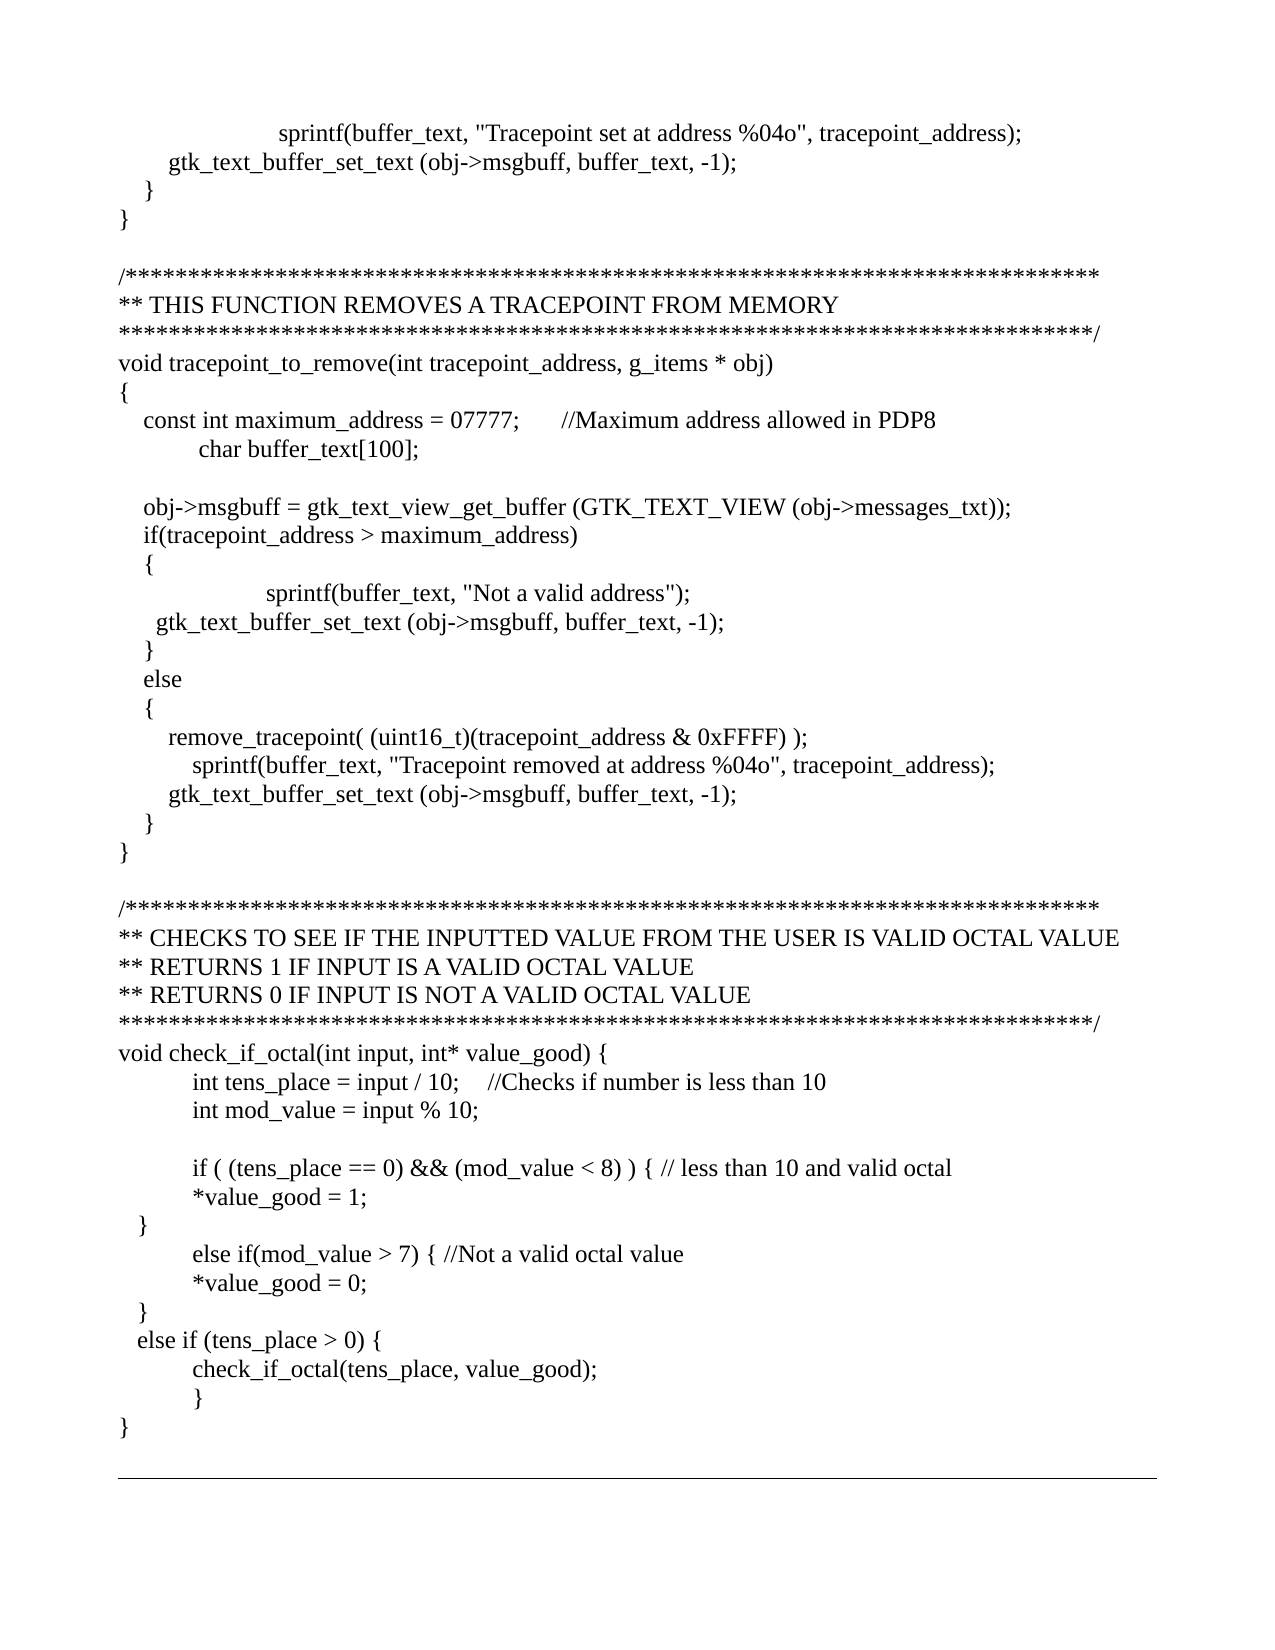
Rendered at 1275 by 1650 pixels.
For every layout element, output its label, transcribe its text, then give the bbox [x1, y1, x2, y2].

text if ( (tens_place == 0) && (mod_value < 8) ) { // less than 10 and valid octal [118, 1153, 1157, 1182]
text int tens_place = input / 10; //Checks if number is less than 10 [118, 1067, 1157, 1096]
text check_if_octal(tens_place, value_good); [118, 1354, 1157, 1383]
text } [118, 204, 1157, 233]
text /****************************************************************************** [118, 894, 1157, 923]
text } [118, 1297, 1157, 1326]
text { [118, 549, 1157, 578]
text void check_if_octal(int input, int* value_good) { [118, 1038, 1157, 1067]
text else if (tens_place > 0) { [118, 1326, 1157, 1354]
text } [118, 1211, 1157, 1239]
text ** RETURNS 0 IF INPUT IS NOT A VALID OCTAL VALUE [118, 981, 1157, 1009]
text } [118, 808, 1157, 837]
text *value_good = 0; [118, 1268, 1157, 1297]
text const int maximum_address = 07777; //Maximum address allowed in PDP8 [118, 406, 1157, 434]
text *value_good = 1; [118, 1182, 1157, 1211]
text } [118, 1383, 1157, 1412]
text ** CHECKS TO SEE IF THE INPUTTED VALUE FROM THE USER IS VALID OCTAL VALUE [118, 923, 1157, 952]
text int mod_value = input % 10; [118, 1096, 1157, 1124]
text else if(mod_value > 7) { //Not a valid octal value [118, 1239, 1157, 1268]
text { [118, 693, 1157, 722]
text } [118, 837, 1157, 866]
text gtk_text_buffer_set_text (obj->msgbuff, buffer_text, -1); [118, 779, 1157, 808]
text void tracepoint_to_remove(int tracepoint_address, g_items * obj) [118, 348, 1157, 377]
text else [118, 664, 1157, 693]
text ** RETURNS 1 IF INPUT IS A VALID OCTAL VALUE [118, 952, 1157, 981]
text remove_tracepoint( (uint16_t)(tracepoint_address & 0xFFFF) ); [118, 722, 1157, 751]
text } [118, 1412, 1157, 1441]
text gtk_text_buffer_set_text (obj->msgbuff, buffer_text, -1); [118, 147, 1157, 176]
text obj->msgbuff = gtk_text_view_get_buffer (GTK_TEXT_VIEW (obj->messages_txt)); [118, 492, 1157, 521]
text ******************************************************************************/ [118, 319, 1157, 348]
text /****************************************************************************** [118, 262, 1157, 291]
text { [118, 377, 1157, 406]
text ** THIS FUNCTION REMOVES A TRACEPOINT FROM MEMORY [118, 291, 1157, 319]
text } [118, 636, 1157, 664]
text ******************************************************************************/ [118, 1009, 1157, 1038]
text sprintf(buffer_text, "Not a valid address"); [118, 578, 1157, 607]
text sprintf(buffer_text, "Tracepoint removed at address %04o", tracepoint_address); [118, 751, 1157, 779]
text sprintf(buffer_text, "Tracepoint set at address %04o", tracepoint_address); [118, 118, 1157, 147]
text char buffer_text[100]; [118, 434, 1157, 463]
text } [118, 176, 1157, 204]
text gtk_text_buffer_set_text (obj->msgbuff, buffer_text, -1); [118, 607, 1157, 636]
text if(tracepoint_address > maximum_address) [118, 521, 1157, 549]
